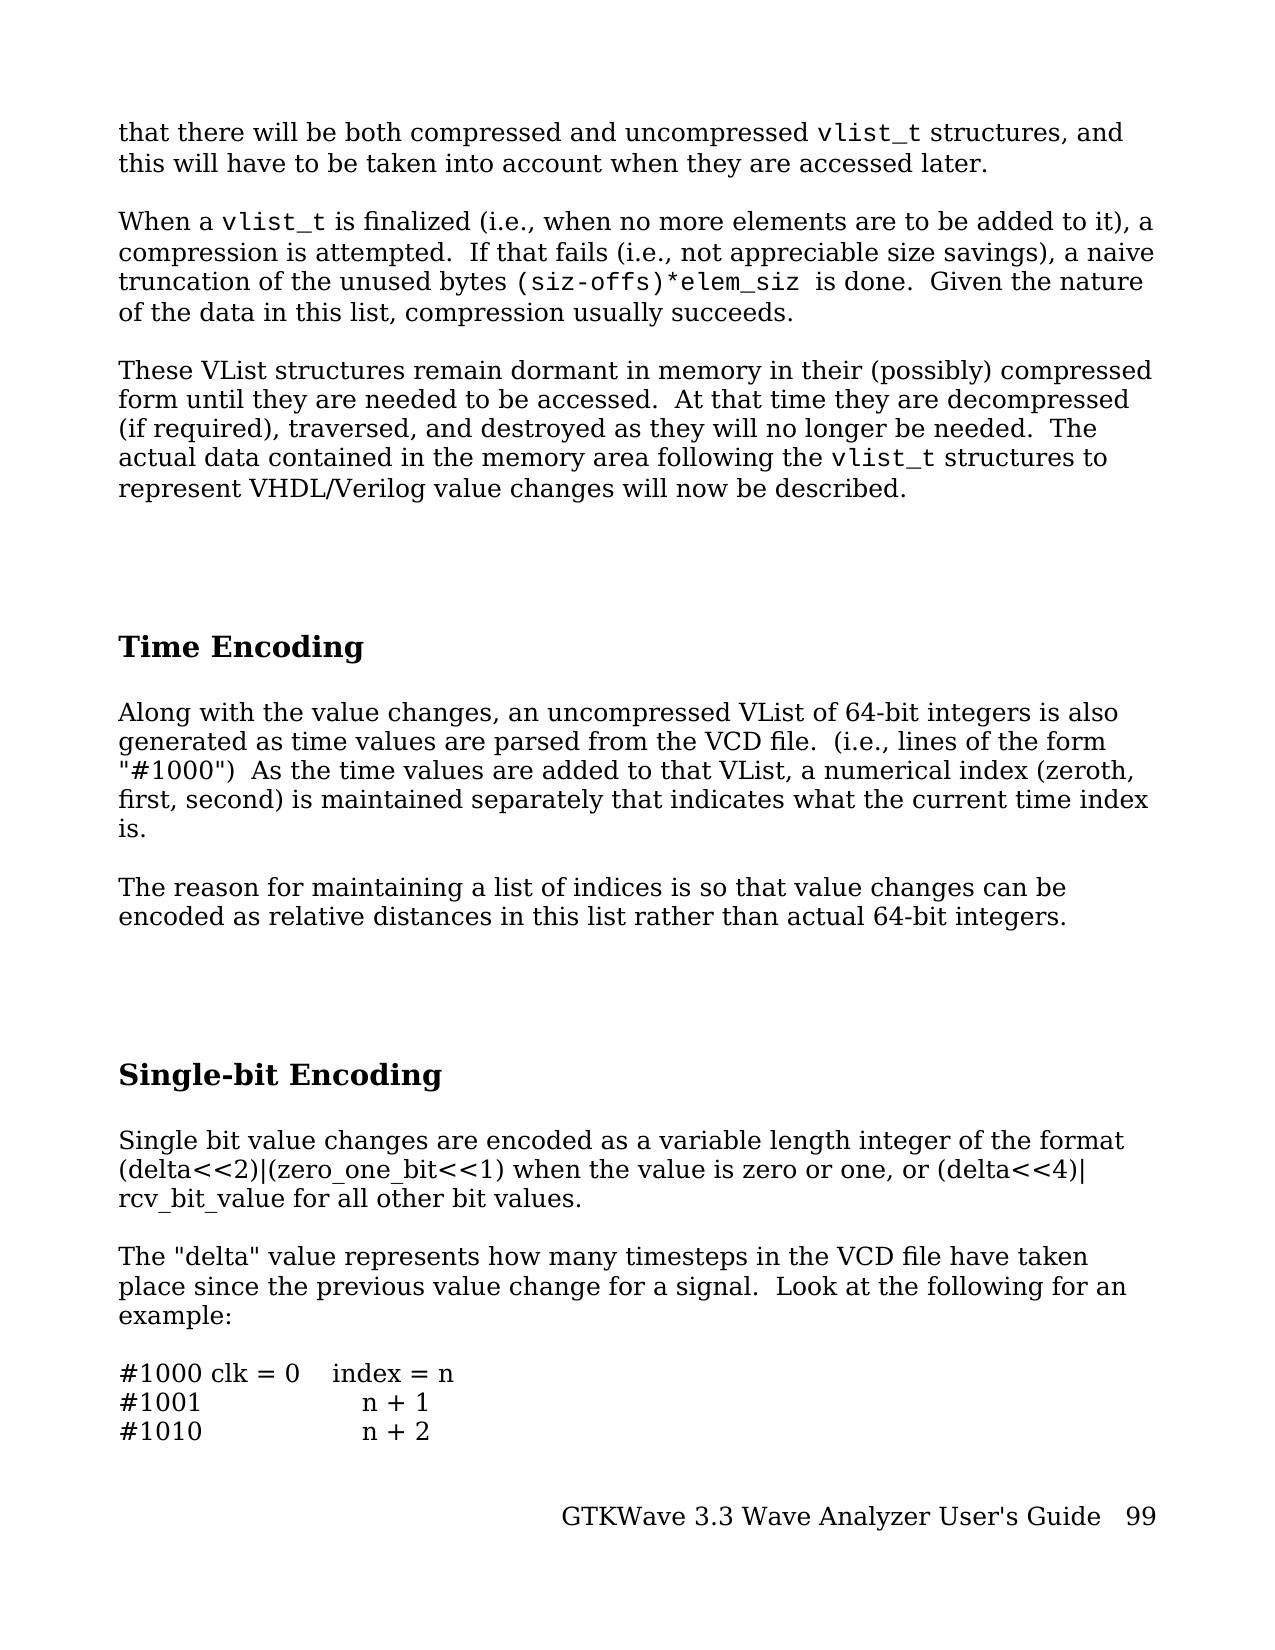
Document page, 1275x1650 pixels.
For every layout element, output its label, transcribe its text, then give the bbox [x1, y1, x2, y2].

text When a vlist_t is finalized (i.e., when no more elements are to be added to it), a compression is attempted. If that fails (i.e., not appreciable size savings), a naive truncation of the unused bytes (siz-offs)*elem_siz is done. Given the nature of the data in this list, compression usually succeeds. [118, 207, 1157, 327]
text The "delta" value represents how many timesteps in the VCD file have taken place since the previous value change for a signal. Look at the following for an example: [118, 1242, 1157, 1330]
text #1010 n + 2 [118, 1417, 1157, 1447]
text The reason for maintaining a list of indices is so that value changes can be encoded as relative distances in this list rather than actual 64-bit integers. [118, 873, 1157, 931]
subtitle Time Encoding [118, 630, 1157, 664]
text These VList structures remain dormant in memory in their (possibly) compressed form until they are needed to be accessed. At that time they are decompressed (if required), traversed, and destroyed as they will no longer be needed. The actual data contained in the memory area following the vlist_t structures to represent VHDL/Verilog value changes will now be described. [118, 356, 1157, 503]
text Along with the value changes, an uncompressed VList of 64-bit integers is also generated as time values are parsed from the VCD file. (i.e., lines of the form "#1000") As the time values are added to that VList, a numerical index (zeroth, first, second) is maintained separately that indicates what the current time index is. [118, 698, 1157, 844]
text #1001 n + 1 [118, 1388, 1157, 1417]
text #1000 clk = 0 index = n [118, 1359, 1157, 1388]
subtitle Single-bit Encoding [118, 1058, 1157, 1092]
text Single bit value changes are encoded as a variable length integer of the format (delta<<2)|(zero_one_bit<<1) when the value is zero or one, or (delta<<4)|rcv_bit_value for all other bit values. [118, 1126, 1157, 1213]
text that there will be both compressed and uncompressed vlist_t structures, and this will have to be taken into account when they are accessed later. [118, 118, 1157, 178]
